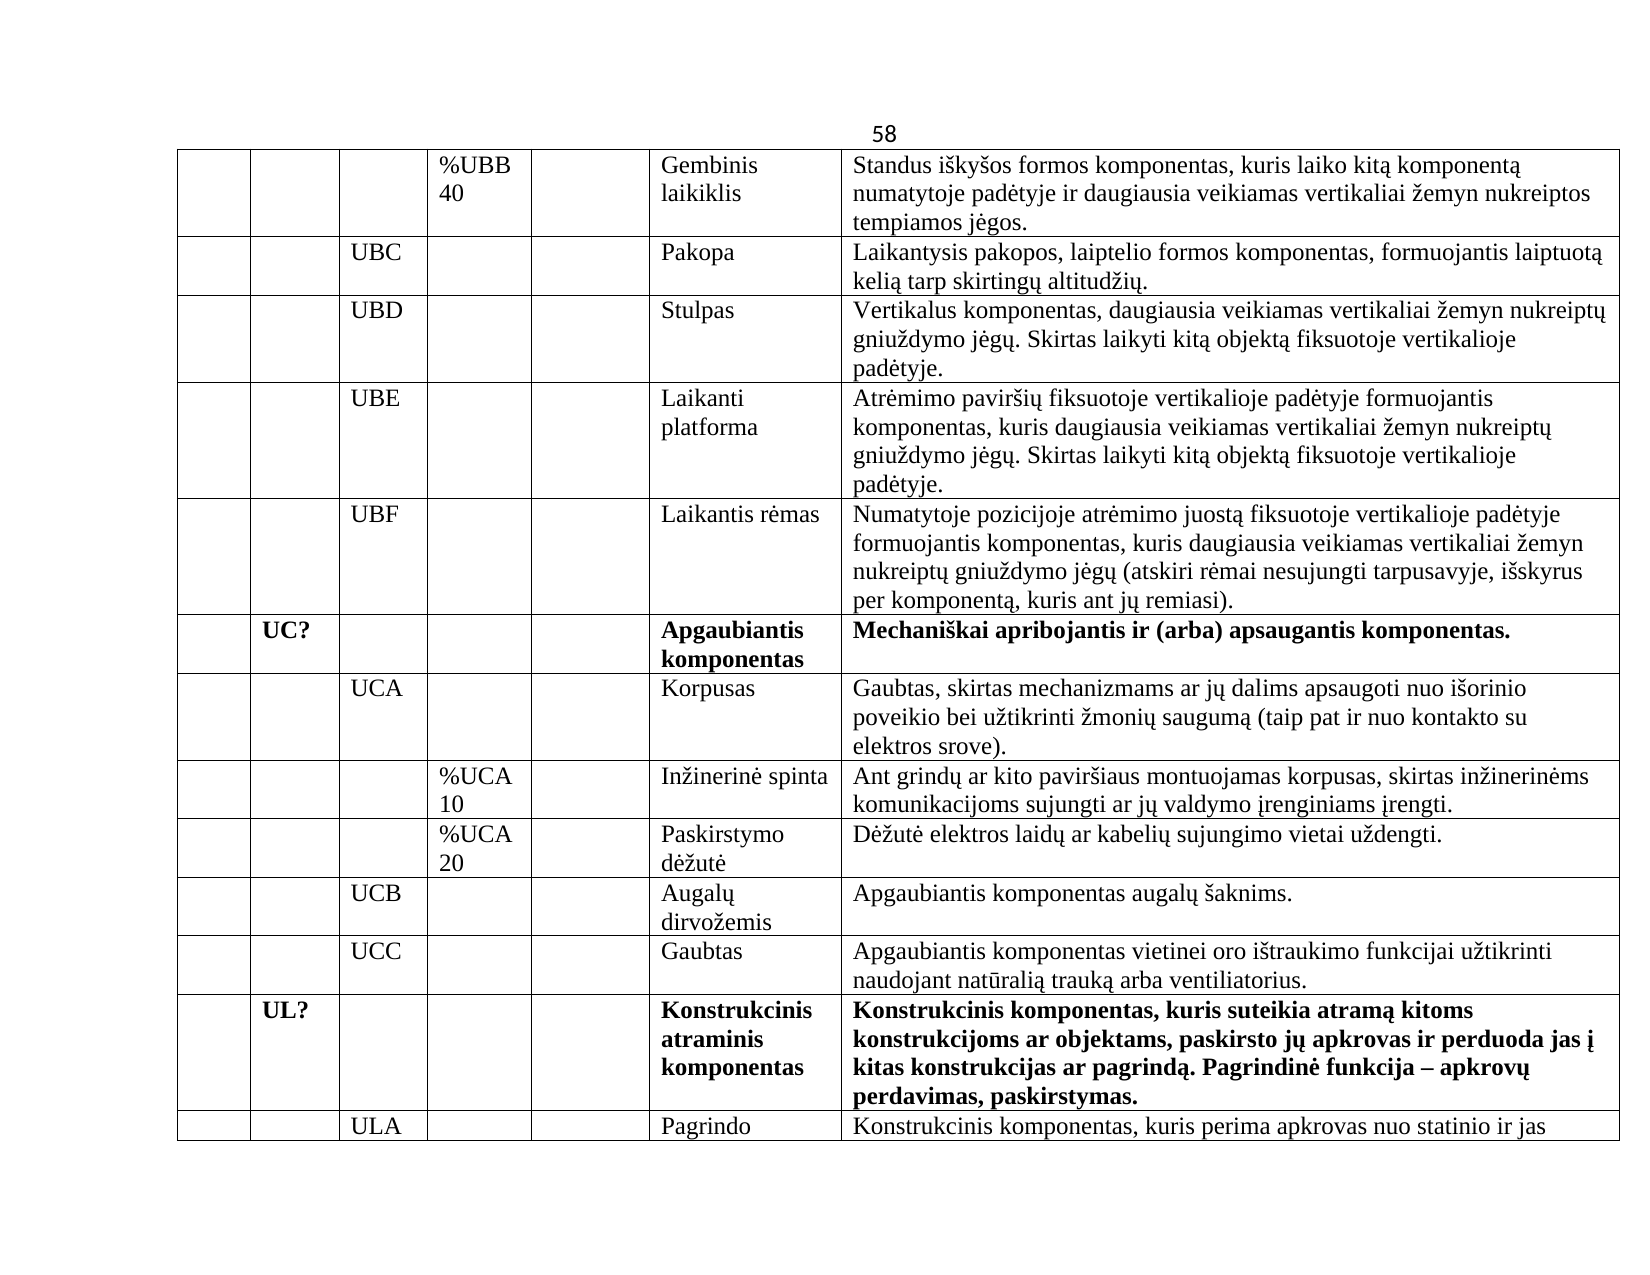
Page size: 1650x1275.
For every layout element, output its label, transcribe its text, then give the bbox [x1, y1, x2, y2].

table_cell [178, 878, 250, 935]
table_cell [532, 237, 649, 294]
table_cell [428, 237, 531, 294]
table_cell [251, 237, 339, 294]
table_cell [251, 674, 339, 760]
table_cell [340, 819, 427, 877]
table_cell [428, 674, 531, 760]
table_cell ULA [340, 1111, 427, 1140]
table_cell [428, 995, 531, 1110]
table_cell [428, 615, 531, 672]
table_cell [178, 150, 250, 236]
table_cell [251, 819, 339, 877]
table_cell [428, 1111, 531, 1140]
table_cell UBD [340, 296, 427, 382]
table_cell UBF [340, 499, 427, 614]
table_cell [251, 150, 339, 236]
table_cell Atrėmimo paviršių fiksuotoje vertikalioje padėtyje formuojantis komponentas, kuris daugiausia veikiamas vertikaliai žemyn nukreiptų gniuždymo jėgų. Skirtas laikyti kitą objektą fiksuotoje vertikalioje padėtyje. [842, 383, 1619, 498]
table_cell %UCA20 [428, 819, 531, 877]
table_cell [532, 674, 649, 760]
table_cell [532, 1111, 649, 1140]
table_cell Konstrukcinis komponentas, kuris perima apkrovas nuo statinio ir jas [842, 1111, 1619, 1140]
table_cell [532, 936, 649, 994]
table_cell [428, 499, 531, 614]
table_cell Ant grindų ar kito paviršiaus montuojamas korpusas, skirtas inžinerinėms komunikacijoms sujungti ar jų valdymo įrenginiams įrengti. [842, 761, 1619, 818]
table_cell [178, 615, 250, 672]
table_cell [532, 995, 649, 1110]
table_cell UBE [340, 383, 427, 498]
table_cell [251, 878, 339, 935]
table_cell Vertikalus komponentas, daugiausia veikiamas vertikaliai žemyn nukreiptų gniuždymo jėgų. Skirtas laikyti kitą objektą fiksuotoje vertikalioje padėtyje. [842, 296, 1619, 382]
table_cell Gembinis laikiklis [650, 150, 841, 236]
table_cell Standus iškyšos formos komponentas, kuris laiko kitą komponentą numatytoje padėtyje ir daugiausia veikiamas vertikaliai žemyn nukreiptos tempiamos jėgos. [842, 150, 1619, 236]
table_cell [251, 936, 339, 994]
table_cell Numatytoje pozicijoje atrėmimo juostą fiksuotoje vertikalioje padėtyje formuojantis komponentas, kuris daugiausia veikiamas vertikaliai žemyn nukreiptų gniuždymo jėgų (atskiri rėmai nesujungti tarpusavyje, išskyrus per komponentą, kuris ant jų remiasi). [842, 499, 1619, 614]
table_cell Augalų dirvožemis [650, 878, 841, 935]
table_cell Pagrindo [650, 1111, 841, 1140]
table_cell [532, 383, 649, 498]
table_cell [340, 995, 427, 1110]
table_cell Apgaubiantis komponentas [650, 615, 841, 672]
table_cell Gaubtas [650, 936, 841, 994]
table_cell [251, 499, 339, 614]
table_cell [178, 1111, 250, 1140]
table_cell [428, 936, 531, 994]
table_cell [532, 761, 649, 818]
table_cell Dėžutė elektros laidų ar kabelių sujungimo vietai uždengti. [842, 819, 1619, 877]
table_cell Apgaubiantis komponentas vietinei oro ištraukimo funkcijai užtikrinti naudojant natūralią trauką arba ventiliatorius. [842, 936, 1619, 994]
table_cell [532, 819, 649, 877]
table_cell UCC [340, 936, 427, 994]
table_cell Stulpas [650, 296, 841, 382]
table_cell Inžinerinė spinta [650, 761, 841, 818]
table_cell %UBB40 [428, 150, 531, 236]
table_cell [532, 878, 649, 935]
table_cell %UCA10 [428, 761, 531, 818]
table_cell [428, 383, 531, 498]
table_cell [251, 383, 339, 498]
table_cell Laikantysis pakopos, laiptelio formos komponentas, formuojantis laiptuotą kelią tarp skirtingų altitudžių. [842, 237, 1619, 294]
table_cell [532, 296, 649, 382]
table_cell [532, 150, 649, 236]
table_cell UC? [251, 615, 339, 672]
table_cell Mechaniškai apribojantis ir (arba) apsaugantis komponentas. [842, 615, 1619, 672]
table_cell [340, 761, 427, 818]
table_cell [178, 383, 250, 498]
table_cell Apgaubiantis komponentas augalų šaknims. [842, 878, 1619, 935]
table_cell [178, 761, 250, 818]
table_cell [251, 1111, 339, 1140]
table_cell Gaubtas, skirtas mechanizmams ar jų dalims apsaugoti nuo išorinio poveikio bei užtikrinti žmonių saugumą (taip pat ir nuo kontakto su elektros srove). [842, 674, 1619, 760]
table_cell [340, 150, 427, 236]
table_cell UBC [340, 237, 427, 294]
table_cell [340, 615, 427, 672]
table_cell [251, 761, 339, 818]
table_cell [532, 499, 649, 614]
table_cell [178, 296, 250, 382]
table_cell Pakopa [650, 237, 841, 294]
table_cell UCA [340, 674, 427, 760]
table_cell [178, 936, 250, 994]
table_cell [178, 819, 250, 877]
table_cell Paskirstymo dėžutė [650, 819, 841, 877]
table_cell UL? [251, 995, 339, 1110]
table_cell Korpusas [650, 674, 841, 760]
table_cell Laikanti platforma [650, 383, 841, 498]
table_cell [178, 499, 250, 614]
table_cell [532, 615, 649, 672]
table_cell [251, 296, 339, 382]
table_cell UCB [340, 878, 427, 935]
table_cell [178, 237, 250, 294]
table_cell [178, 995, 250, 1110]
table_cell [428, 296, 531, 382]
table_cell Laikantis rėmas [650, 499, 841, 614]
table_cell [178, 674, 250, 760]
table_cell Konstrukcinis komponentas, kuris suteikia atramą kitoms konstrukcijoms ar objektams, paskirsto jų apkrovas ir perduoda jas į kitas konstrukcijas ar pagrindą. Pagrindinė funkcija – apkrovų perdavimas, paskirstymas. [842, 995, 1619, 1110]
table_cell Konstrukcinis atraminis komponentas [650, 995, 841, 1110]
table_cell [428, 878, 531, 935]
